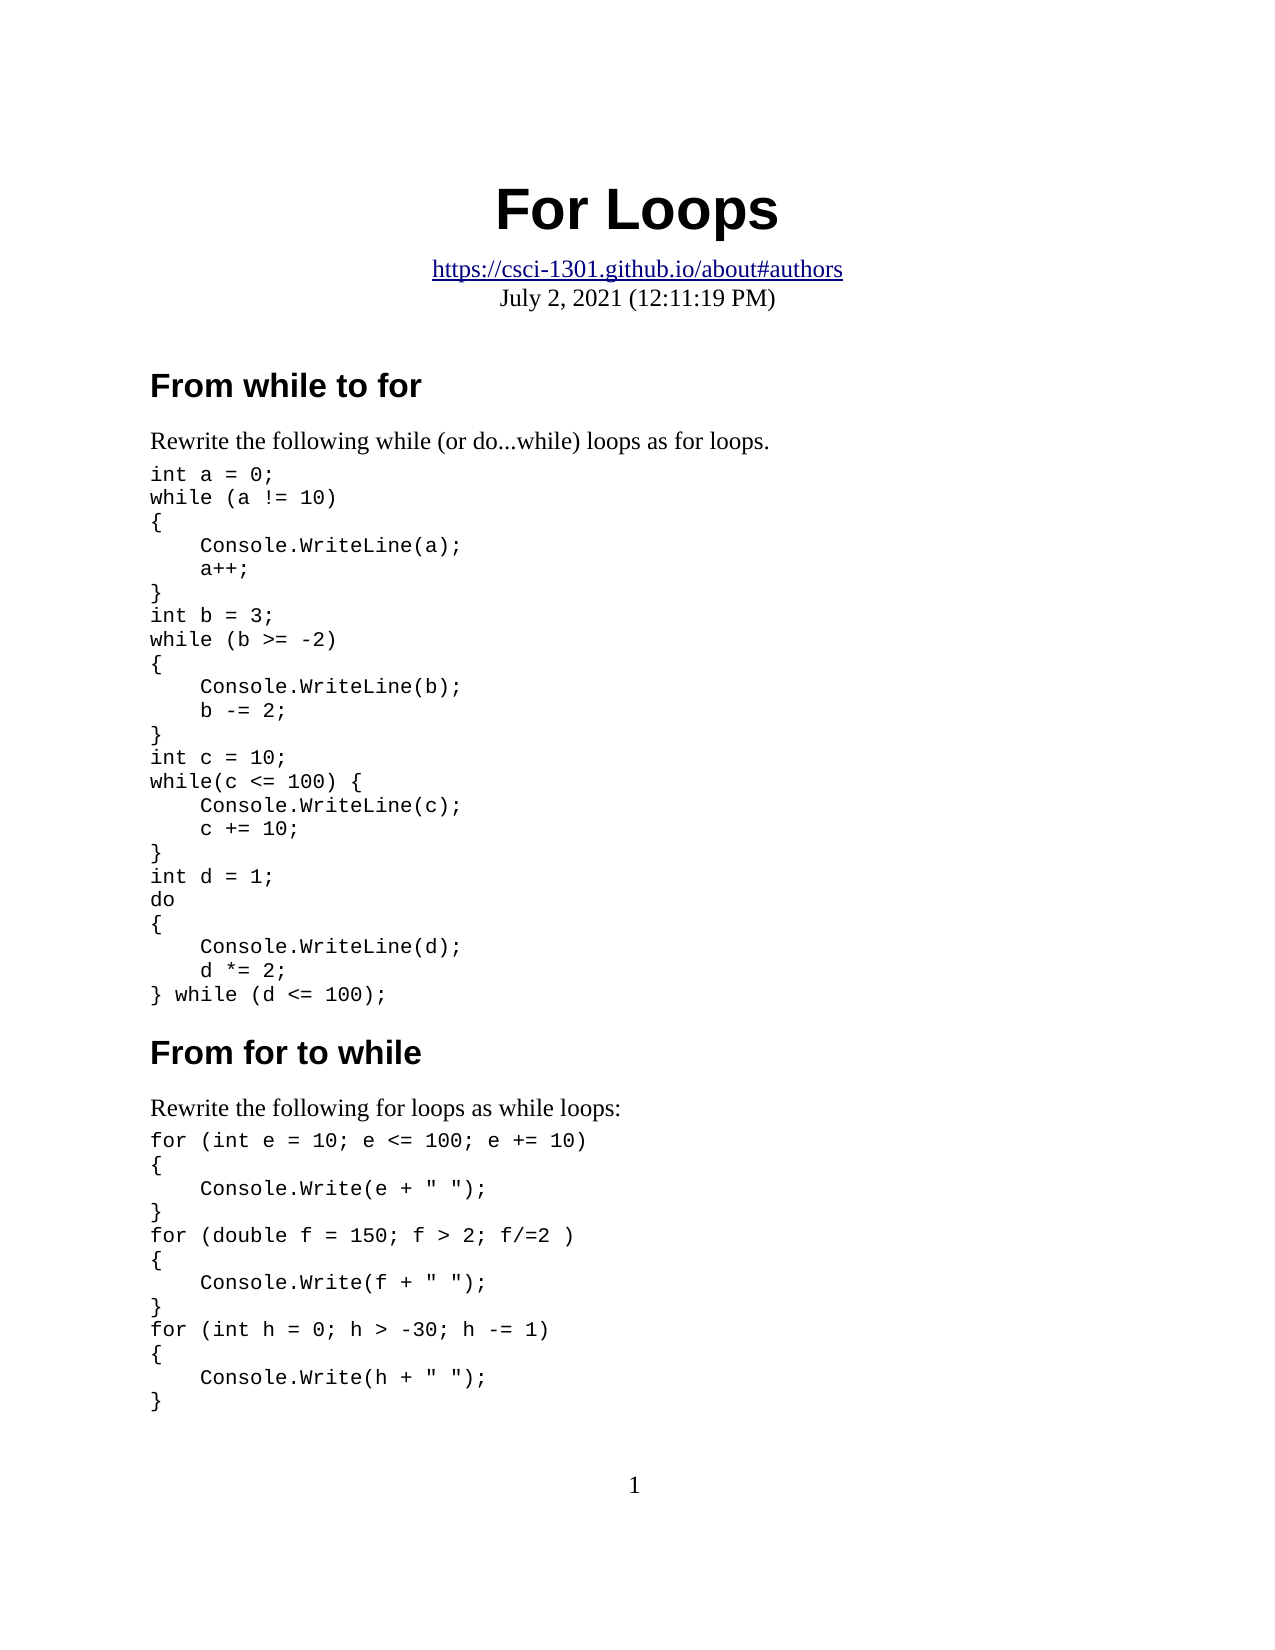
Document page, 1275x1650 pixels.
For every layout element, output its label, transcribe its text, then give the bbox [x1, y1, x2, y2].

text Console.WriteLine(a); [150, 534, 1125, 558]
text } while (d <= 100); [150, 984, 1125, 1007]
text for (int h = 0; h > -30; h -= 1) [150, 1319, 1125, 1343]
text while (a != 10) [150, 487, 1125, 511]
subtitle From for to while [150, 1032, 1125, 1071]
text } [150, 582, 1125, 606]
text c += 10; [150, 818, 1125, 842]
text while(c <= 100) { [150, 771, 1125, 795]
text } [150, 842, 1125, 866]
text while (b >= -2) [150, 629, 1125, 653]
text } [150, 1201, 1125, 1225]
text Console.WriteLine(b); [150, 676, 1125, 700]
text a++; [150, 558, 1125, 582]
text Rewrite the following while (or do...while) loops as for loops. [150, 426, 1125, 455]
text https://csci-1301.github.io/about#authors [150, 254, 1125, 283]
text { [150, 511, 1125, 534]
text { [150, 1154, 1125, 1178]
text Console.Write(e + " "); [150, 1178, 1125, 1201]
text int c = 10; [150, 747, 1125, 771]
text { [150, 653, 1125, 676]
text { [150, 1343, 1125, 1367]
subtitle From while to for [150, 366, 1125, 404]
text int a = 0; [150, 464, 1125, 487]
text Rewrite the following for loops as while loops: [150, 1093, 1125, 1121]
text int d = 1; [150, 866, 1125, 889]
text { [150, 1248, 1125, 1272]
text } [150, 1390, 1125, 1414]
text } [150, 1296, 1125, 1319]
text do [150, 889, 1125, 913]
text d *= 2; [150, 960, 1125, 984]
text b -= 2; [150, 700, 1125, 724]
title For Loops [150, 175, 1125, 242]
text for (int e = 10; e <= 100; e += 10) [150, 1130, 1125, 1154]
text } [150, 724, 1125, 747]
text July 2, 2021 (12:11:19 PM) [150, 283, 1125, 312]
text for (double f = 150; f > 2; f/=2 ) [150, 1225, 1125, 1248]
text int b = 3; [150, 606, 1125, 629]
text Console.WriteLine(d); [150, 937, 1125, 960]
text { [150, 913, 1125, 937]
text Console.WriteLine(c); [150, 795, 1125, 818]
text Console.Write(h + " "); [150, 1367, 1125, 1390]
text Console.Write(f + " "); [150, 1272, 1125, 1296]
